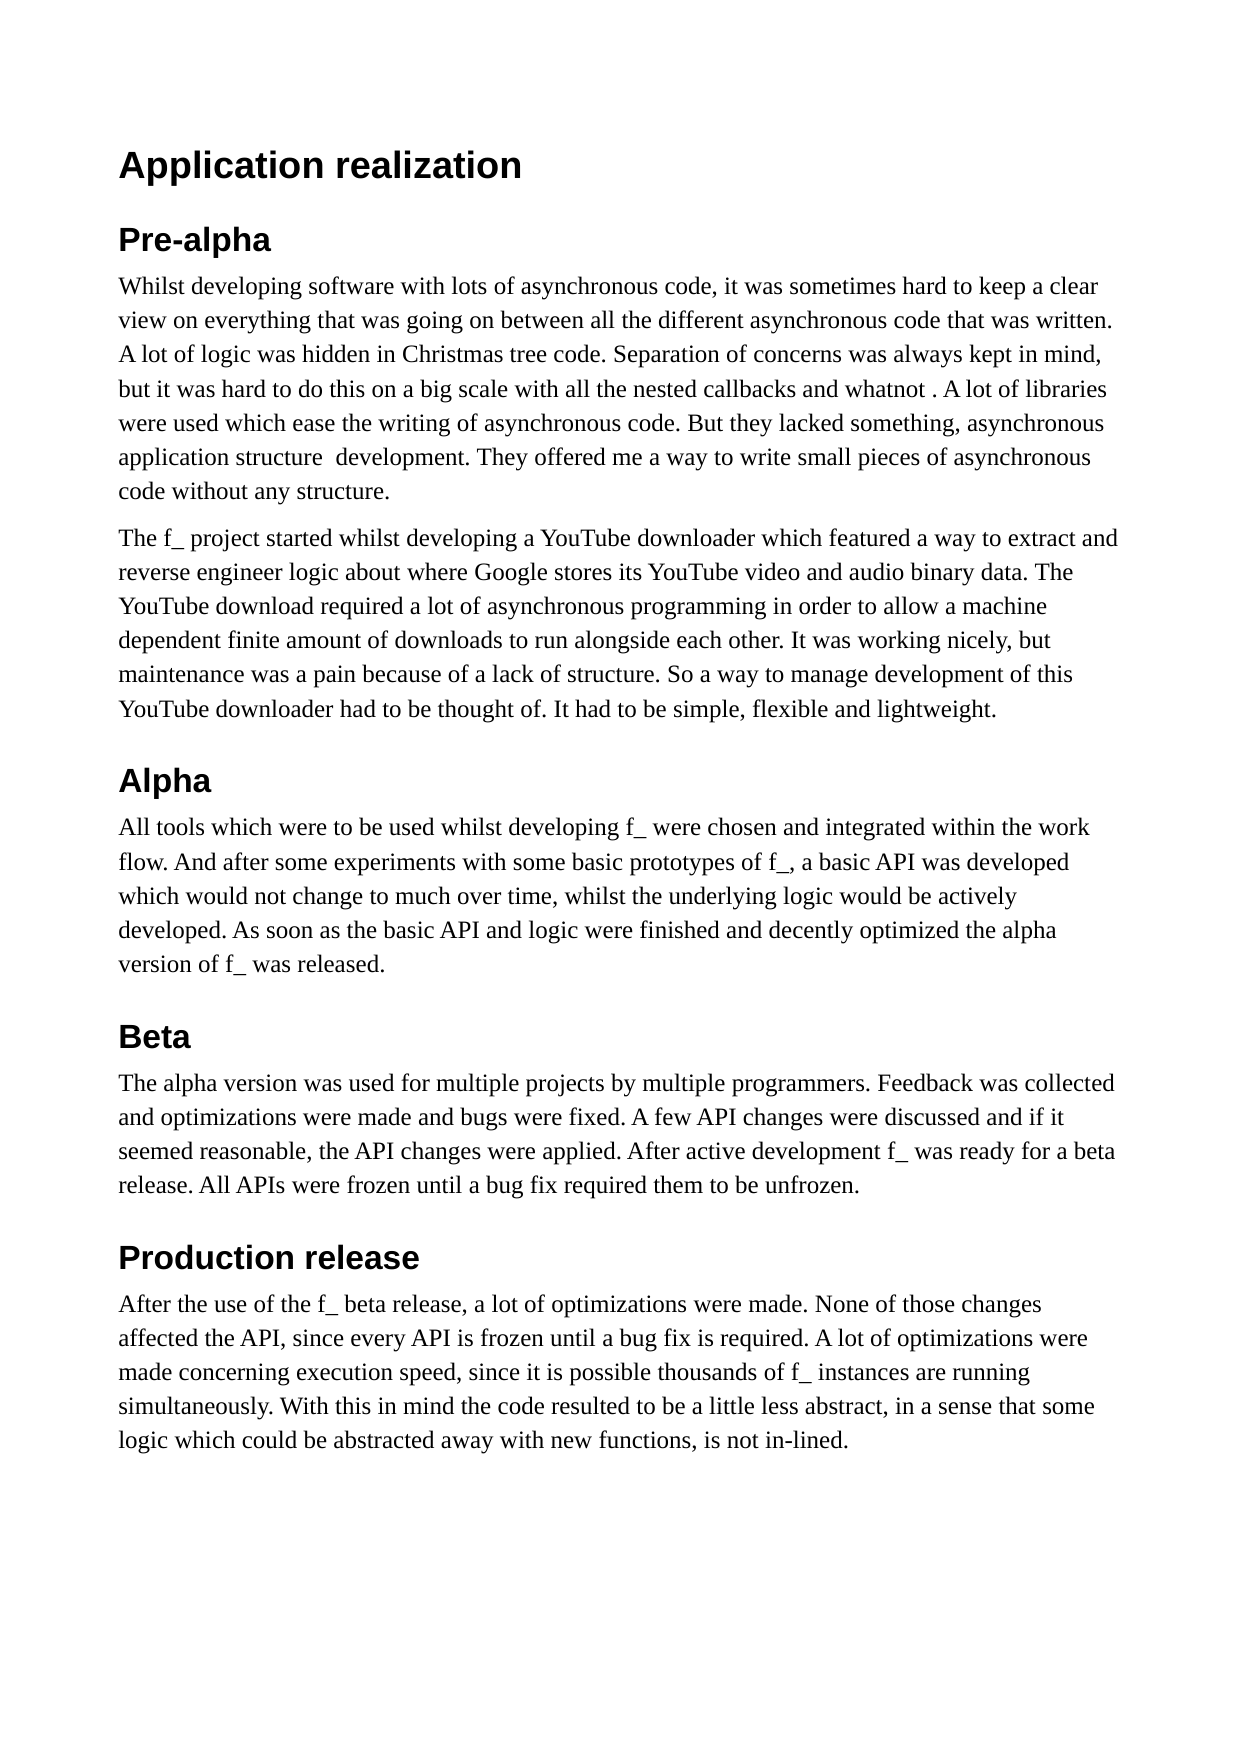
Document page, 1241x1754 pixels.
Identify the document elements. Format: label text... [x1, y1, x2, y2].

subtitle Pre-alpha [118, 220, 1122, 259]
text Whilst developing software with lots of asynchronous code, it was sometimes hard to keep a clear view on everything that was going on between all the different asynchronous code that was written. A lot of logic was hidden in Christmas tree code. Separation of concerns was always kept in mind, but it was hard to do this on a big scale with all the nested callbacks and whatnot . A lot of libraries were used which ease the writing of asynchronous code. But they lacked something, asynchronous application structure development. They offered me a way to write small pieces of asynchronous code without any structure. [118, 271, 1122, 505]
text After the use of the f_ beta release, a lot of optimizations were made. None of those changes affected the API, since every API is frozen until a bug fix is required. A lot of optimizations were made concerning execution speed, since it is possible thousands of f_ instances are running simultaneously. With this in mind the code resulted to be a little less abstract, in a sense that some logic which could be abstracted away with new functions, is not in-lined. [118, 1289, 1122, 1454]
subtitle Alpha [118, 761, 1122, 800]
subtitle Production release [118, 1238, 1122, 1276]
text All tools which were to be used whilst developing f_ were chosen and integrated within the work flow. And after some experiments with some basic prototypes of f_, a basic API was developed which would not change to much over time, whilst the underlying logic would be actively developed. As soon as the basic API and logic were finished and decently optimized the alpha version of f_ was released. [118, 812, 1122, 978]
subtitle Application realization [118, 143, 1122, 187]
text The alpha version was used for multiple projects by multiple programmers. Feedback was collected and optimizations were made and bugs were fixed. A few API changes were discussed and if it seemed reasonable, the API changes were applied. After active development f_ was ready for a beta release. All APIs were frozen until a bug fix required them to be unfrozen. [118, 1068, 1122, 1199]
subtitle Beta [118, 1017, 1122, 1055]
text The f_ project started whilst developing a YouTube downloader which featured a way to extract and reverse engineer logic about where Google stores its YouTube video and audio binary data. The YouTube download required a lot of asynchronous programming in order to allow a machine dependent finite amount of downloads to run alongside each other. It was working nicely, but maintenance was a pain because of a lack of structure. So a way to manage development of this YouTube downloader had to be thought of. It had to be simple, flexible and lightweight. [118, 523, 1122, 722]
